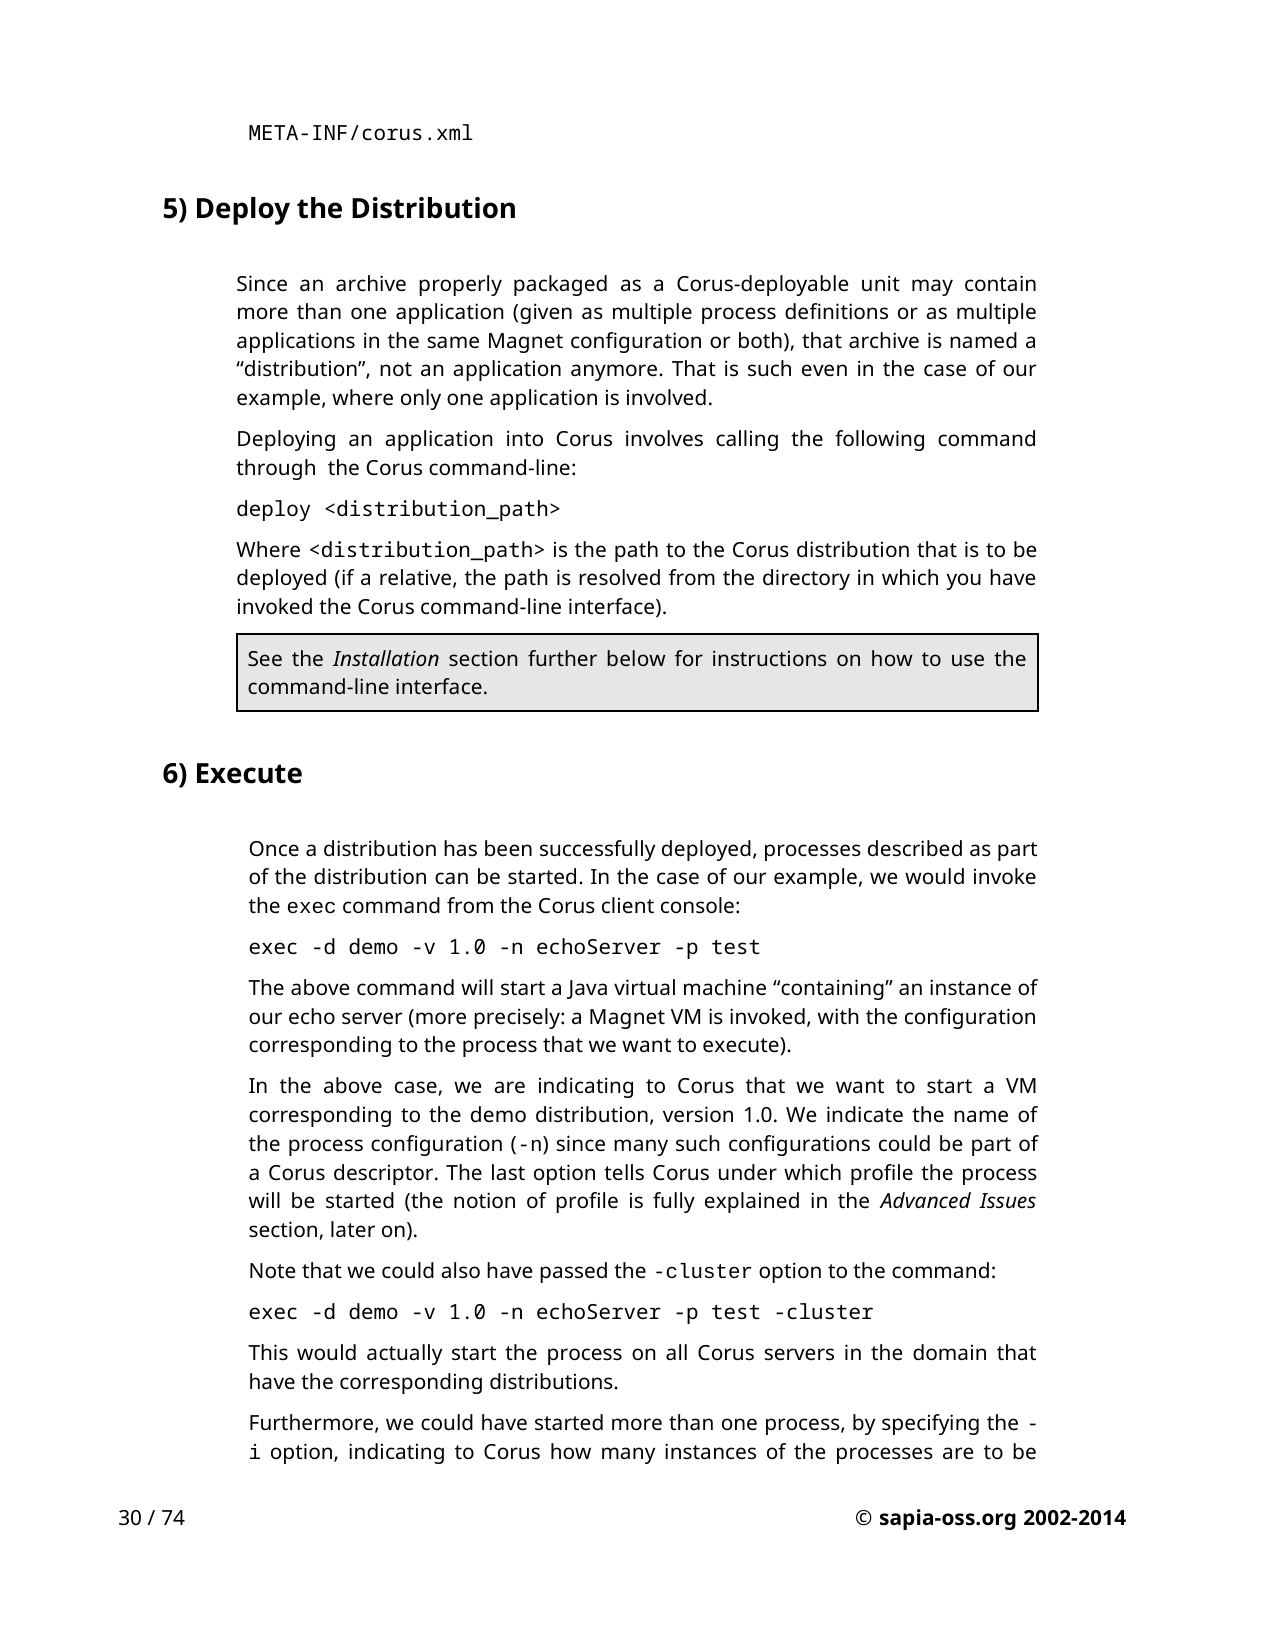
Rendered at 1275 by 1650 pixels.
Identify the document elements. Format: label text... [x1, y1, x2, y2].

text The above command will start a Java virtual machine “containing” an instance of our echo server (more precisely: a Magnet VM is invoked, with the configuration corresponding to the process that we want to execute). [248, 973, 1039, 1059]
text Deploying an application into Corus involves calling the following command through the Corus command-line: [236, 424, 1039, 481]
text exec -d demo -v 1.0 -n echoServer -p test -cluster [248, 1297, 1039, 1326]
subtitle 5) Deploy the Distribution [162, 189, 1039, 227]
text Since an archive properly packaged as a Corus-deployable unit may contain more than one application (given as multiple process definitions or as multiple applications in the same Magnet configuration or both), that archive is named a “distribution”, not an application anymore. That is such even in the case of our example, where only one application is involved. [236, 269, 1039, 411]
text This would actually start the process on all Corus servers in the domain that have the corresponding distributions. [248, 1338, 1039, 1395]
subtitle 6) Execute [162, 754, 1039, 792]
text deploy <distribution_path> [236, 493, 1039, 522]
text Note that we could also have passed the -cluster option to the command: [248, 1256, 1039, 1284]
text exec -d demo -v 1.0 -n echoServer -p test [248, 932, 1039, 961]
text In the above case, we are indicating to Corus that we want to start a VM corresponding to the demo distribution, version 1.0. We indicate the name of the process configuration (-n) since many such configurations could be part of a Corus descriptor. The last option tells Corus under which profile the process will be started (the notion of profile is fully explained in the Advanced Issues section, later on). [248, 1071, 1039, 1243]
text Once a distribution has been successfully deployed, processes described as part of the distribution can be started. In the case of our example, we would invoke the exec command from the Corus client console: [248, 834, 1039, 920]
text Where <distribution_path> is the path to the Corus distribution that is to be deployed (if a relative, the path is resolved from the directory in which you have invoked the Corus command-line interface). [236, 534, 1039, 620]
text META-INF/corus.xml [248, 118, 1039, 147]
text See the Installation section further below for instructions on how to use the command-line interface. [238, 635, 1037, 710]
text Furthermore, we could have started more than one process, by specifying the -i option, indicating to Corus how many instances of the processes are to be [248, 1408, 1039, 1466]
